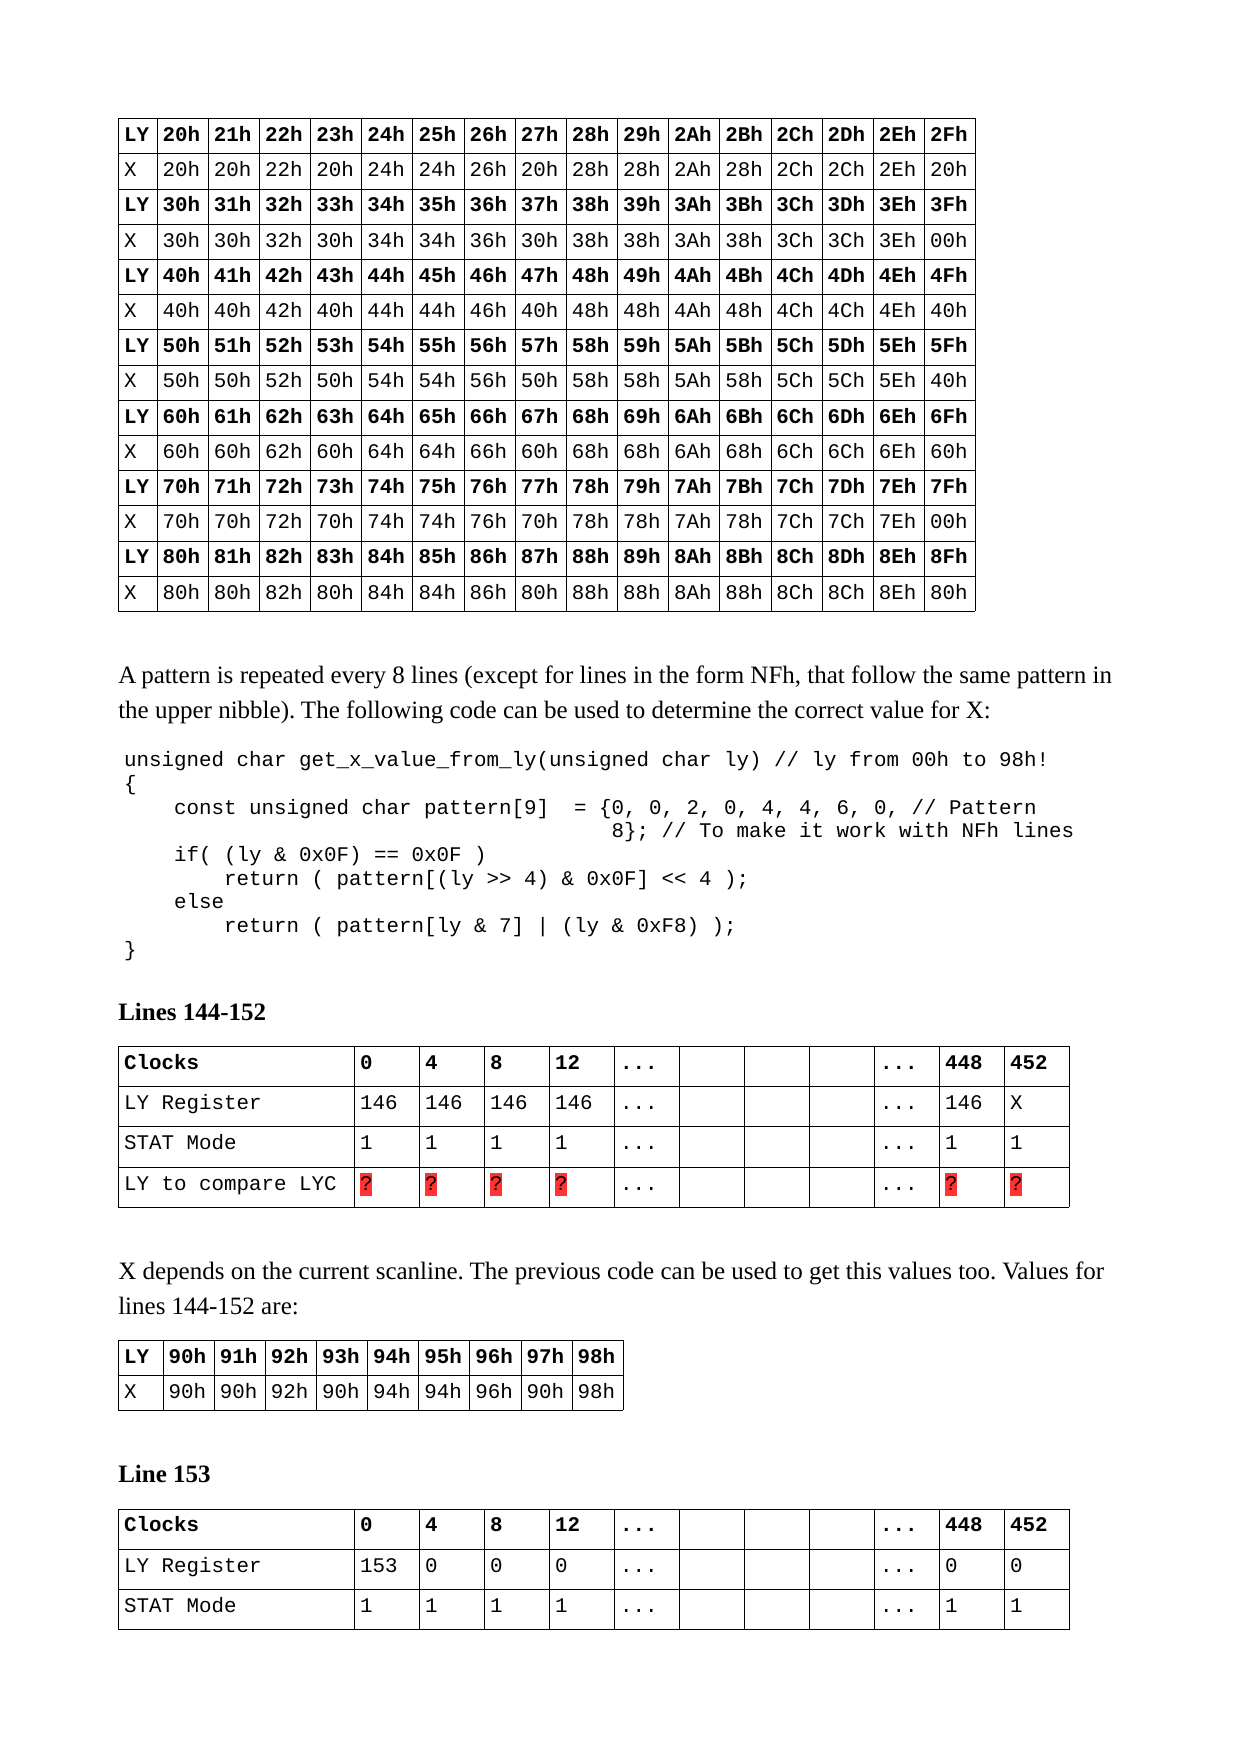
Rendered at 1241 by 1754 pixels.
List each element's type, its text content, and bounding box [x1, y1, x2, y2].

table_header [680, 1047, 744, 1086]
table_cell 20h [925, 154, 975, 188]
table_cell ... [875, 1590, 939, 1629]
table_cell 49h [618, 260, 668, 294]
table_cell 7Ah [669, 506, 719, 541]
table_cell 74h [362, 471, 412, 505]
table_cell 2Dh [823, 119, 873, 153]
table_cell 45h [413, 260, 464, 294]
table_cell 3Bh [720, 190, 771, 224]
table_cell ... [615, 1590, 679, 1629]
table_cell 30h [516, 225, 566, 259]
table_cell 81h [209, 542, 259, 576]
table_cell 23h [311, 119, 361, 153]
table_cell 72h [260, 471, 310, 505]
table_cell 20h [158, 119, 208, 153]
table_cell 48h [618, 295, 668, 329]
table_cell 62h [260, 401, 310, 435]
table_cell 146 [550, 1087, 614, 1126]
table_cell 50h [158, 330, 208, 364]
table_cell 0 [420, 1550, 484, 1589]
table_cell 38h [567, 225, 617, 259]
table_cell 7Dh [823, 471, 873, 505]
table_cell 1 [550, 1127, 614, 1167]
table_cell 80h [925, 577, 975, 611]
table_cell 5Ch [772, 330, 822, 364]
table_cell 3Eh [874, 225, 924, 259]
table_cell 80h [209, 577, 259, 611]
table_header 8 [485, 1510, 549, 1549]
table_cell 51h [209, 330, 259, 364]
table_cell 68h [567, 436, 617, 470]
table_cell 20h [209, 154, 259, 188]
table_cell 58h [567, 330, 617, 364]
table_cell 5Bh [720, 330, 771, 364]
table_cell 22h [260, 119, 310, 153]
table_header Clocks [119, 1510, 354, 1549]
table_cell [810, 1127, 874, 1167]
table_cell 46h [465, 295, 515, 329]
table_cell 56h [465, 366, 515, 400]
table_cell 20h [158, 154, 208, 188]
table_cell [680, 1168, 744, 1207]
table_cell 8Ah [669, 577, 719, 611]
table_cell 80h [158, 542, 208, 576]
table_header 8 [485, 1047, 549, 1086]
table_cell 24h [362, 119, 412, 153]
table_cell 50h [311, 366, 361, 400]
table_cell [680, 1590, 744, 1629]
table_cell 7Ch [772, 506, 822, 541]
table_cell 64h [413, 436, 464, 470]
table_cell 64h [362, 401, 412, 435]
table_cell 8Ch [823, 577, 873, 611]
table_header 97h [522, 1341, 572, 1375]
table_cell 7Eh [874, 471, 924, 505]
table_cell 79h [618, 471, 668, 505]
table_cell ... [615, 1127, 679, 1167]
table_cell [810, 1168, 874, 1207]
table_cell 4Ch [772, 295, 822, 329]
table_cell ... [875, 1550, 939, 1589]
table_cell 4Ch [823, 295, 873, 329]
table_cell STAT Mode [119, 1127, 354, 1167]
table_cell 2Ah [669, 119, 719, 153]
table_cell 3Ch [772, 225, 822, 259]
table_cell 28h [567, 119, 617, 153]
table_cell 83h [311, 542, 361, 576]
table_cell 7Eh [874, 506, 924, 541]
table_cell 3Ah [669, 190, 719, 224]
table_cell 3Ch [823, 225, 873, 259]
table_cell 7Bh [720, 471, 771, 505]
table_cell 90h [317, 1376, 367, 1410]
table_cell 28h [720, 154, 771, 188]
table_cell 74h [413, 506, 464, 541]
table_cell 75h [413, 471, 464, 505]
table_cell 60h [158, 436, 208, 470]
table_cell LY Register [119, 1087, 354, 1126]
table_cell 90h [164, 1376, 214, 1410]
table_cell 8Bh [720, 542, 771, 576]
table_cell 6Bh [720, 401, 771, 435]
table_cell LY to compare LYC [119, 1168, 354, 1207]
table_cell X [119, 1376, 163, 1410]
table_cell 0 [1005, 1550, 1069, 1589]
table_header [745, 1510, 809, 1549]
table_cell ? [940, 1168, 1004, 1207]
table_cell 8Ch [772, 577, 822, 611]
table_cell 8Ch [772, 542, 822, 576]
table_header 93h [317, 1341, 367, 1375]
table_header 91h [215, 1341, 265, 1375]
table_cell [745, 1087, 809, 1126]
table_cell 68h [720, 436, 771, 470]
table_cell 58h [618, 366, 668, 400]
table_cell 8Ah [669, 542, 719, 576]
table_cell ... [875, 1168, 939, 1207]
table_cell 96h [470, 1376, 521, 1410]
table_cell 44h [413, 295, 464, 329]
table_cell 5Eh [874, 330, 924, 364]
table_header ... [615, 1510, 679, 1549]
table_cell 60h [209, 436, 259, 470]
table_cell 62h [260, 436, 310, 470]
table_cell 6Fh [925, 401, 975, 435]
table_cell X [119, 154, 157, 188]
table_cell 78h [567, 471, 617, 505]
table_header 452 [1005, 1047, 1069, 1086]
table_cell ? [1005, 1168, 1069, 1207]
table_header 90h [164, 1341, 214, 1375]
table_cell 7Ch [823, 506, 873, 541]
table_cell 8Eh [874, 577, 924, 611]
table_cell 00h [925, 225, 975, 259]
table_cell 89h [618, 542, 668, 576]
table_cell 5Ch [823, 366, 873, 400]
table_cell 24h [413, 154, 464, 188]
table_cell ... [615, 1087, 679, 1126]
table_header 448 [940, 1047, 1004, 1086]
table_cell 2Ch [772, 119, 822, 153]
table_cell 1 [485, 1127, 549, 1167]
table_cell 78h [567, 506, 617, 541]
table_cell 8Eh [874, 542, 924, 576]
table_cell 146 [355, 1087, 419, 1126]
table_cell 5Eh [874, 366, 924, 400]
text Line 153 [118, 1459, 1122, 1488]
table_cell 90h [215, 1376, 265, 1410]
table_cell 48h [567, 295, 617, 329]
table_cell 61h [209, 401, 259, 435]
table_cell 30h [311, 225, 361, 259]
table_cell 80h [158, 577, 208, 611]
table_cell 87h [516, 542, 566, 576]
table_cell 36h [465, 225, 515, 259]
table_cell 3Ah [669, 225, 719, 259]
table_cell 98h [573, 1376, 623, 1410]
table_cell 77h [516, 471, 566, 505]
table_header 94h [368, 1341, 418, 1375]
table_cell 80h [516, 577, 566, 611]
table_cell 4Bh [720, 260, 771, 294]
table_header ... [615, 1047, 679, 1086]
table_cell 5Fh [925, 330, 975, 364]
table_cell 86h [465, 542, 515, 576]
table_cell 2Eh [874, 154, 924, 188]
table_cell 6Ch [772, 436, 822, 470]
table_cell 70h [209, 506, 259, 541]
table_cell 58h [567, 366, 617, 400]
table_cell 88h [567, 577, 617, 611]
table_cell 00h [925, 506, 975, 541]
table_cell 48h [567, 260, 617, 294]
table_cell 2Fh [925, 119, 975, 153]
table_cell 60h [311, 436, 361, 470]
table_cell 40h [158, 260, 208, 294]
table_cell 76h [465, 471, 515, 505]
table_cell 60h [516, 436, 566, 470]
table_cell 60h [925, 436, 975, 470]
table_cell 4Ch [772, 260, 822, 294]
table_cell 146 [940, 1087, 1004, 1126]
table_cell 54h [413, 366, 464, 400]
table_header LY [119, 1341, 163, 1375]
table_cell 1 [355, 1127, 419, 1167]
table_cell LY [119, 542, 157, 576]
table_cell 0 [485, 1550, 549, 1589]
table_cell 55h [413, 330, 464, 364]
table_cell STAT Mode [119, 1590, 354, 1629]
table_cell 1 [940, 1590, 1004, 1629]
table_cell [745, 1168, 809, 1207]
table_header 95h [419, 1341, 469, 1375]
table_cell 30h [158, 190, 208, 224]
table_cell LY [119, 119, 157, 153]
table_cell 66h [465, 401, 515, 435]
table_cell 3Fh [925, 190, 975, 224]
table_cell 20h [516, 154, 566, 188]
table_cell 38h [720, 225, 771, 259]
table_cell 63h [311, 401, 361, 435]
table_cell 58h [720, 366, 771, 400]
table_cell X [119, 506, 157, 541]
table_cell 4Dh [823, 260, 873, 294]
table_cell ... [615, 1550, 679, 1589]
table_cell 53h [311, 330, 361, 364]
table_cell 70h [516, 506, 566, 541]
table_cell 40h [925, 366, 975, 400]
table_cell X [1005, 1087, 1069, 1126]
table_cell 82h [260, 542, 310, 576]
table_cell 40h [516, 295, 566, 329]
table_cell ? [355, 1168, 419, 1207]
table_header 452 [1005, 1510, 1069, 1549]
table_cell 1 [420, 1127, 484, 1167]
table_cell 0 [550, 1550, 614, 1589]
table_header 12 [550, 1510, 614, 1549]
table_cell 73h [311, 471, 361, 505]
table_cell [810, 1550, 874, 1589]
table_cell 47h [516, 260, 566, 294]
table_cell 34h [362, 225, 412, 259]
table_header 0 [355, 1047, 419, 1086]
table_cell 34h [362, 190, 412, 224]
table_cell 44h [362, 295, 412, 329]
table_cell 5Ch [772, 366, 822, 400]
table_cell 90h [522, 1376, 572, 1410]
table_cell 40h [209, 295, 259, 329]
table_cell 1 [420, 1590, 484, 1629]
table_cell 68h [567, 401, 617, 435]
text A pattern is repeated every 8 lines (except for lines in the form NFh, that follow the same pattern in the upper nibble). The following code can be used to determine the correct value for X: [118, 660, 1122, 723]
table_cell 36h [465, 190, 515, 224]
table_cell 64h [362, 436, 412, 470]
table_header 12 [550, 1047, 614, 1086]
table_cell 43h [311, 260, 361, 294]
table_cell 59h [618, 330, 668, 364]
table_cell 2Ch [823, 154, 873, 188]
table_cell ... [875, 1087, 939, 1126]
table_cell 6Eh [874, 436, 924, 470]
table_cell 25h [413, 119, 464, 153]
table_cell [810, 1087, 874, 1126]
table_cell [680, 1087, 744, 1126]
table_cell 6Dh [823, 401, 873, 435]
text X depends on the current scanline. The previous code can be used to get this values too. Values for lines 144-152 are: [118, 1256, 1122, 1319]
table_cell 84h [413, 577, 464, 611]
table_cell 69h [618, 401, 668, 435]
table_cell ? [420, 1168, 484, 1207]
table_cell X [119, 295, 157, 329]
table_cell 4Ah [669, 260, 719, 294]
table_cell 35h [413, 190, 464, 224]
table_cell 70h [158, 471, 208, 505]
table_cell LY Register [119, 1550, 354, 1589]
table_cell 40h [158, 295, 208, 329]
table_cell 6Ch [772, 401, 822, 435]
table_cell 67h [516, 401, 566, 435]
table_cell 3Dh [823, 190, 873, 224]
table_cell 50h [158, 366, 208, 400]
table_cell 21h [209, 119, 259, 153]
table_header 0 [355, 1510, 419, 1549]
table_cell 84h [362, 577, 412, 611]
table_cell 94h [419, 1376, 469, 1410]
table_cell [745, 1550, 809, 1589]
table_cell 4Eh [874, 295, 924, 329]
table_cell 28h [567, 154, 617, 188]
table_cell 2Bh [720, 119, 771, 153]
table_cell 38h [618, 225, 668, 259]
table_header 96h [470, 1341, 521, 1375]
table_cell 22h [260, 154, 310, 188]
table_cell 88h [618, 577, 668, 611]
table_cell 4Eh [874, 260, 924, 294]
table_cell 68h [618, 436, 668, 470]
table_cell 0 [940, 1550, 1004, 1589]
table_cell 88h [720, 577, 771, 611]
table_cell 2Ah [669, 154, 719, 188]
table_cell 57h [516, 330, 566, 364]
table_cell 54h [362, 366, 412, 400]
table_cell LY [119, 330, 157, 364]
table_cell 5Dh [823, 330, 873, 364]
table_cell 27h [516, 119, 566, 153]
table_cell [680, 1127, 744, 1167]
table_header 98h [573, 1341, 623, 1375]
table_cell 40h [925, 295, 975, 329]
table_cell 76h [465, 506, 515, 541]
table_cell 1 [355, 1590, 419, 1629]
table_cell 30h [209, 225, 259, 259]
table_cell LY [119, 190, 157, 224]
table_cell 7Fh [925, 471, 975, 505]
table_cell 72h [260, 506, 310, 541]
table_header 92h [266, 1341, 316, 1375]
table_cell 3Eh [874, 190, 924, 224]
table_cell X [119, 366, 157, 400]
table_cell [680, 1550, 744, 1589]
table_header [745, 1047, 809, 1086]
table_cell 7Ch [772, 471, 822, 505]
table_cell 6Ch [823, 436, 873, 470]
table_cell 28h [618, 154, 668, 188]
table_cell 70h [311, 506, 361, 541]
table_cell 1 [940, 1127, 1004, 1167]
table_cell 41h [209, 260, 259, 294]
table_cell 29h [618, 119, 668, 153]
table_cell 74h [362, 506, 412, 541]
table_cell 92h [266, 1376, 316, 1410]
table_cell 1 [550, 1590, 614, 1629]
table_cell 37h [516, 190, 566, 224]
table_cell LY [119, 260, 157, 294]
table_cell X [119, 436, 157, 470]
table_cell 4Ah [669, 295, 719, 329]
table_header 448 [940, 1510, 1004, 1549]
table_cell [810, 1590, 874, 1629]
table_cell 39h [618, 190, 668, 224]
table_cell 70h [158, 506, 208, 541]
table_cell X [119, 577, 157, 611]
table_cell 24h [362, 154, 412, 188]
table_cell 1 [1005, 1127, 1069, 1167]
table_cell 7Ah [669, 471, 719, 505]
table_cell 2Ch [772, 154, 822, 188]
table_header 4 [420, 1510, 484, 1549]
table_cell 52h [260, 330, 310, 364]
table_cell [745, 1127, 809, 1167]
table_cell 50h [209, 366, 259, 400]
table_header unsigned char get_x_value_from_ly(unsigned char ly) // ly from 00h to 98h! { const unsigned char pattern[9] = {0, 0, 2, 0, 4, 4, 6, 0, // Pattern 8}; // To make it work with NFh lines if( (ly & 0x0F) == 0x0F ) return ( pattern[(ly >> 4) & 0x0F] << 4 ); else return ( pattern[ly & 7] | (ly & 0xF8) ); } [118, 744, 1123, 968]
table_cell 32h [260, 190, 310, 224]
table_cell 6Ah [669, 401, 719, 435]
table_cell 5Ah [669, 366, 719, 400]
table_cell 6Eh [874, 401, 924, 435]
table_cell LY [119, 401, 157, 435]
table_header [810, 1510, 874, 1549]
table_cell ? [550, 1168, 614, 1207]
table_cell 80h [311, 577, 361, 611]
table_cell 78h [720, 506, 771, 541]
table_cell 1 [485, 1590, 549, 1629]
table_cell 94h [368, 1376, 418, 1410]
table_cell ? [485, 1168, 549, 1207]
table_header [680, 1510, 744, 1549]
table_cell 153 [355, 1550, 419, 1589]
table_cell 65h [413, 401, 464, 435]
table_cell 33h [311, 190, 361, 224]
table_cell 56h [465, 330, 515, 364]
table_cell 26h [465, 154, 515, 188]
table_cell 26h [465, 119, 515, 153]
table_cell 82h [260, 577, 310, 611]
table_cell 60h [158, 401, 208, 435]
table_cell 38h [567, 190, 617, 224]
table_cell 146 [485, 1087, 549, 1126]
table_header Clocks [119, 1047, 354, 1086]
table_cell 8Fh [925, 542, 975, 576]
table_cell 6Ah [669, 436, 719, 470]
table_cell 88h [567, 542, 617, 576]
table_cell 42h [260, 260, 310, 294]
table_cell 54h [362, 330, 412, 364]
table_cell ... [615, 1168, 679, 1207]
table_cell 34h [413, 225, 464, 259]
table_cell 8Dh [823, 542, 873, 576]
table_cell 52h [260, 366, 310, 400]
table_header 4 [420, 1047, 484, 1086]
table_cell 86h [465, 577, 515, 611]
table_header [810, 1047, 874, 1086]
table_cell 50h [516, 366, 566, 400]
table_cell 20h [311, 154, 361, 188]
table_cell 5Ah [669, 330, 719, 364]
table_cell 2Eh [874, 119, 924, 153]
table_cell 32h [260, 225, 310, 259]
table_cell 31h [209, 190, 259, 224]
table_cell ... [875, 1127, 939, 1167]
table_cell 3Ch [772, 190, 822, 224]
table_cell [745, 1590, 809, 1629]
table_cell 40h [311, 295, 361, 329]
table_cell 44h [362, 260, 412, 294]
table_cell 30h [158, 225, 208, 259]
table_cell 78h [618, 506, 668, 541]
table_cell 42h [260, 295, 310, 329]
table_cell 4Fh [925, 260, 975, 294]
table_header ... [875, 1047, 939, 1086]
table_cell 48h [720, 295, 771, 329]
text Lines 144-152 [118, 997, 1122, 1026]
table_cell 1 [1005, 1590, 1069, 1629]
table_header ... [875, 1510, 939, 1549]
table_cell 46h [465, 260, 515, 294]
table_cell 146 [420, 1087, 484, 1126]
table_cell 66h [465, 436, 515, 470]
table_cell LY [119, 471, 157, 505]
table_cell 85h [413, 542, 464, 576]
table_cell X [119, 225, 157, 259]
table_cell 84h [362, 542, 412, 576]
table_cell 71h [209, 471, 259, 505]
